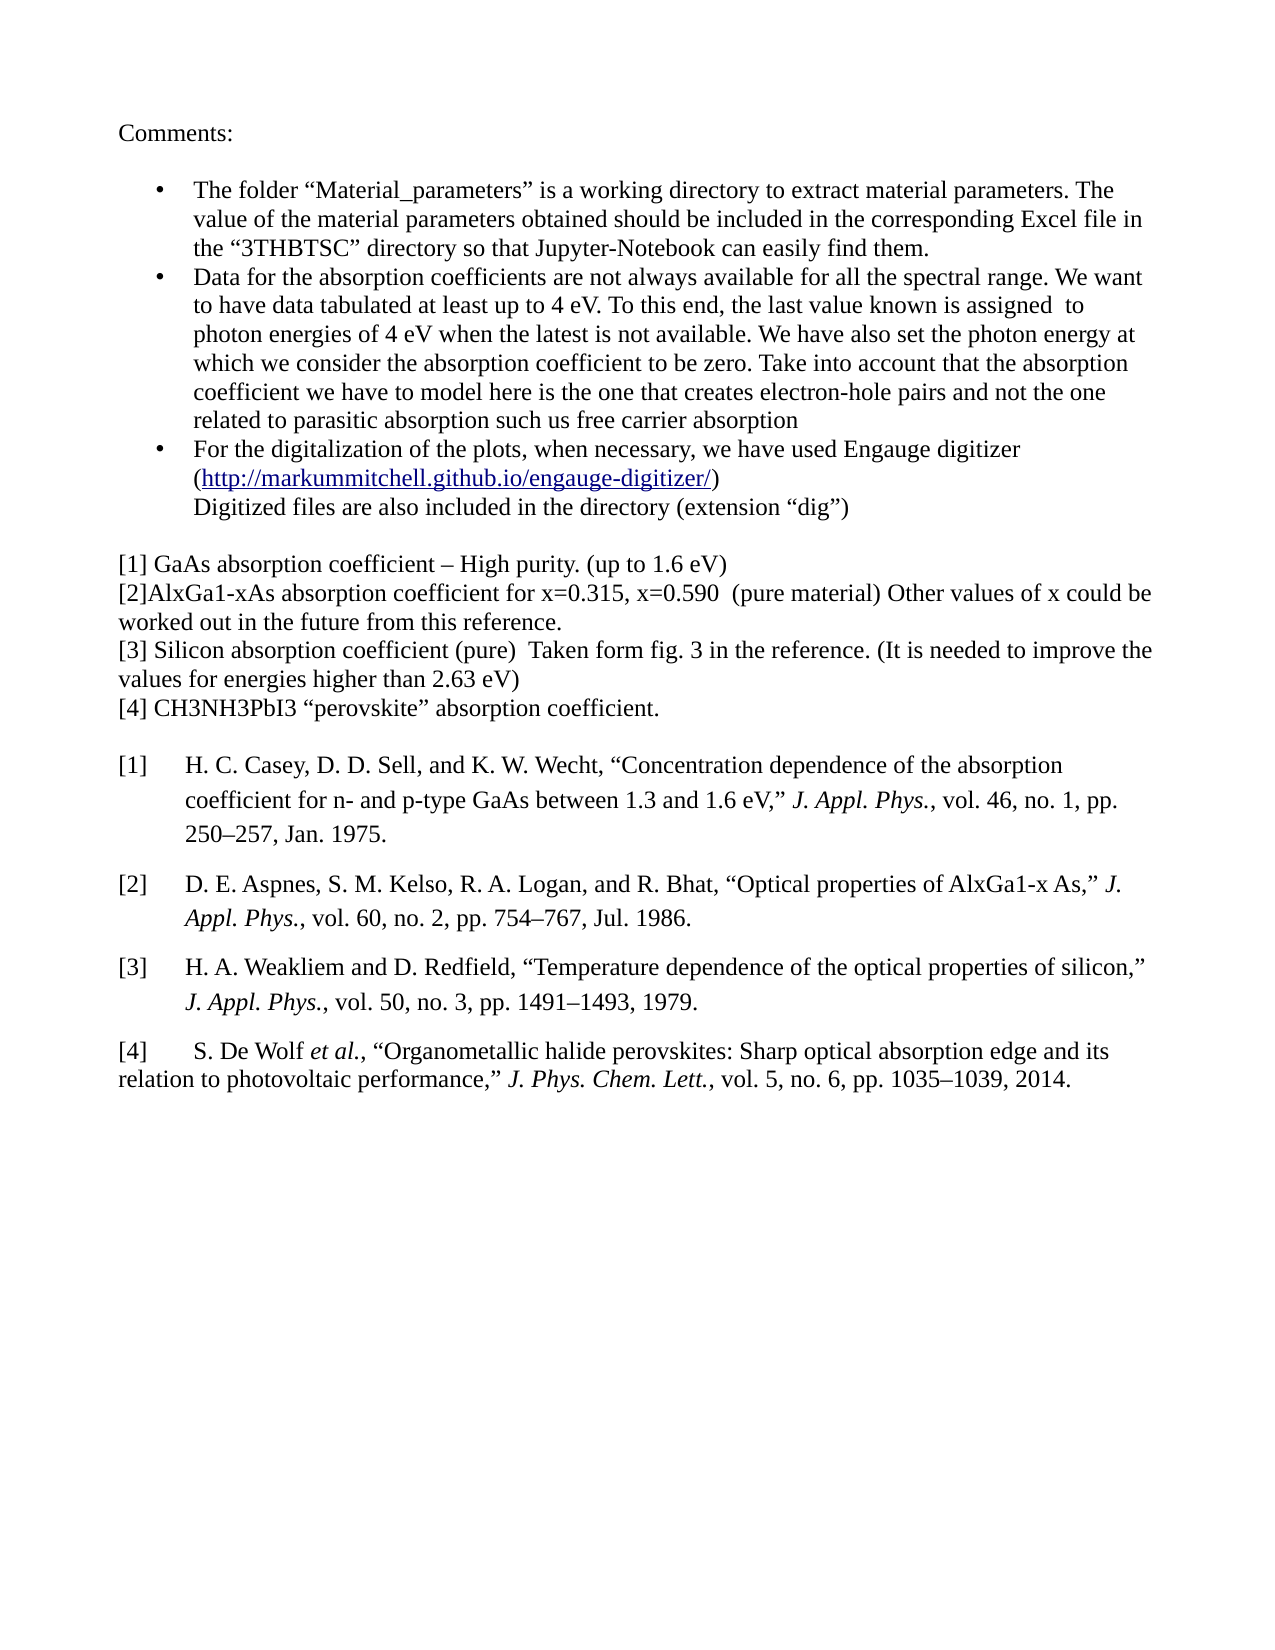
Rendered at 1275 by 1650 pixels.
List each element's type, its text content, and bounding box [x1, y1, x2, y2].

text [3] H. A. Weakliem and D. Redfield, “Temperature dependence of the optical properties of silicon,” J. Appl. Phys., vol. 50, no. 3, pp. 1491–1493, 1979. [118, 952, 1157, 1015]
text [2] D. E. Aspnes, S. M. Kelso, R. A. Logan, and R. Bhat, “Optical properties of AlxGa1-x As,” J. Appl. Phys., vol. 60, no. 2, pp. 754–767, Jul. 1986. [118, 869, 1157, 932]
text [4] S. De Wolf et al., “Organometallic halide perovskites: Sharp optical absorption edge and its relation to photovoltaic performance,” J. Phys. Chem. Lett., vol. 5, no. 6, pp. 1035–1039, 2014. [118, 1036, 1157, 1093]
text [3] ⁠Silicon absorption coefficient (pure) Taken form fig. 3 in the reference. (It is needed to improve the values for energies higher than 2.63 eV) [118, 636, 1157, 693]
list Data for the absorption coefficients are not always available for all the spectral range. We want to have data tabulated at least up to 4 eV. To this end, the last value known is assigned to photon energies of 4 eV when the latest is not available. We have also set the photon energy at which we consider the absorption coefficient to be zero. Take into account that the absorption coefficient we have to model here is the one that creates electron-hole pairs and not the one related to parasitic absorption such us free carrier absorption [156, 262, 1157, 434]
list For the digitalization of the plots, when necessary, we have used Engauge digitizer (http://markummitchell.github.io/engauge-digitizer/) [156, 434, 1157, 492]
text [1] H. C. Casey, D. D. Sell, and K. W. Wecht, “Concentration dependence of the absorption coefficient for n- and p-type GaAs between 1.3 and 1.6 eV,” J. Appl. Phys., vol. 46, no. 1, pp. 250–257, Jan. 1975. [118, 751, 1157, 848]
text Comments: [118, 118, 1157, 147]
list The folder “Material_parameters” is a working directory to extract material parameters. The value of the material parameters obtained should be included in the corresponding Excel file in the “3THBTSC” directory so that Jupyter-Notebook can easily find them. [156, 176, 1157, 262]
text [4] CH3NH3PbI3 “perovskite” absorption coefficient.⁠ [118, 693, 1157, 722]
text Digitized files are also included in the directory (extension “dig”) [118, 492, 1157, 521]
text [2]⁠⁠AlxGa1-xAs absorption coefficient for x=0.315, x=0.590 (pure material) Other values of x could be worked out in the future from this reference. [118, 578, 1157, 636]
text [1] GaAs absorption coefficient – High purity. (up to 1.6 eV) [118, 549, 1157, 578]
